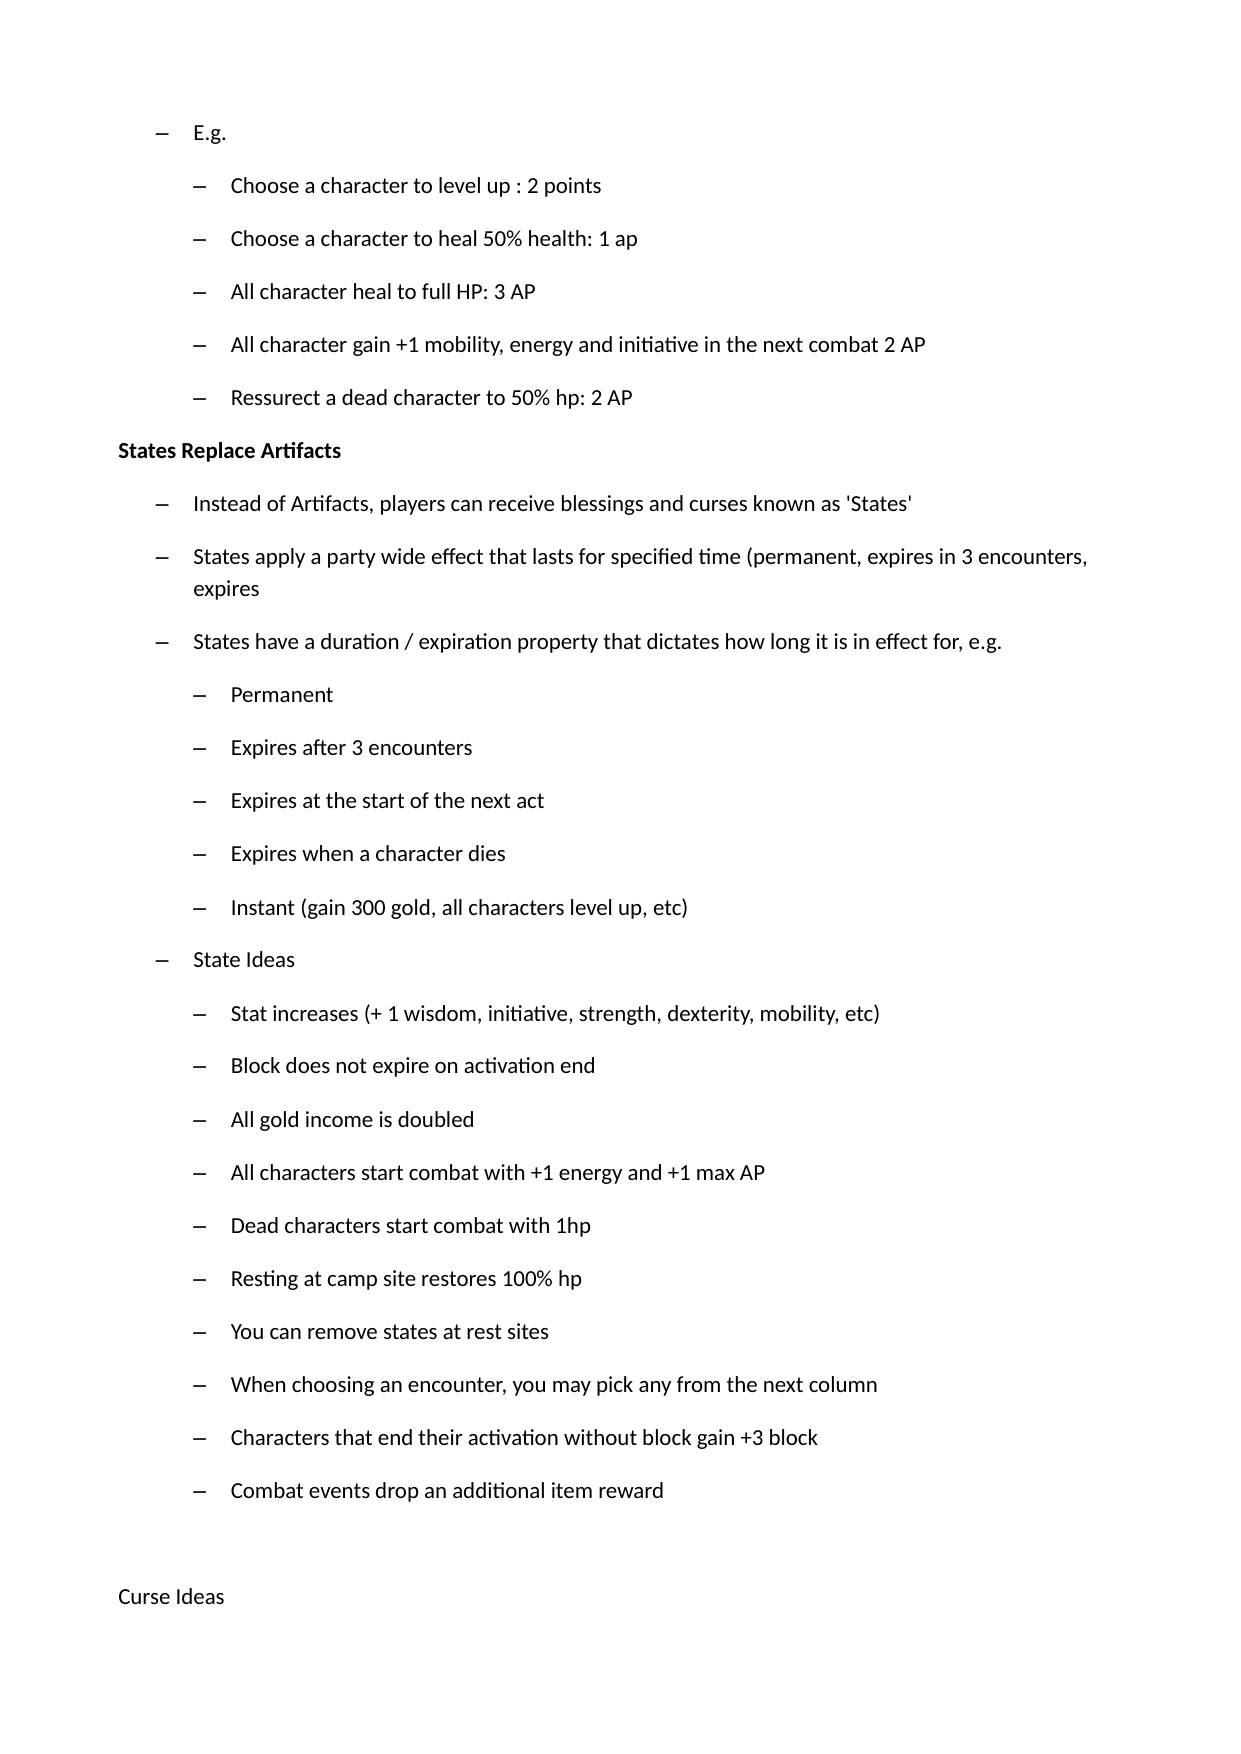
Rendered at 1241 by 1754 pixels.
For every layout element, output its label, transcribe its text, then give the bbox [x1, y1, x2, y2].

list States apply a party wide effect that lasts for specified time (permanent, expires in 3 encounters, expires [156, 542, 1122, 602]
list All character gain +1 mobility, energy and initiative in the next combat 2 AP [193, 330, 1122, 358]
list Characters that end their activation without block gain +3 block [193, 1423, 1122, 1451]
list All character heal to full HP: 3 AP [193, 277, 1122, 305]
list You can remove states at rest sites [193, 1317, 1122, 1345]
list Instead of Artifacts, players can receive blessings and curses known as 'States' [156, 489, 1122, 517]
list E.g. [156, 118, 1122, 146]
text States Replace Artifacts [118, 436, 1122, 464]
list Permanent [193, 681, 1122, 708]
list Choose a character to heal 50% health: 1 ap [193, 224, 1122, 252]
list All gold income is doubled [193, 1105, 1122, 1133]
list State Ideas [156, 946, 1122, 974]
list All characters start combat with +1 energy and +1 max AP [193, 1158, 1122, 1186]
list States have a duration / expiration property that dictates how long it is in effect for, e.g. [156, 627, 1122, 656]
list Expires after 3 encounters [193, 733, 1122, 762]
list Instant (gain 300 gold, all characters level up, etc) [193, 893, 1122, 921]
list Block does not expire on activation end [193, 1052, 1122, 1080]
list When choosing an encounter, you may pick any from the next column [193, 1370, 1122, 1398]
text Curse Ideas [118, 1582, 1122, 1610]
list Resting at camp site restores 100% hp [193, 1264, 1122, 1292]
list Dead characters start combat with 1hp [193, 1211, 1122, 1239]
list Choose a character to level up : 2 points [193, 171, 1122, 199]
list Stat increases (+ 1 wisdom, initiative, strength, dexterity, mobility, etc) [193, 999, 1122, 1027]
list Ressurect a dead character to 50% hp: 2 AP [193, 383, 1122, 411]
list Combat events drop an additional item reward [193, 1476, 1122, 1504]
list Expires when a character dies [193, 839, 1122, 868]
list Expires at the start of the next act [193, 787, 1122, 814]
